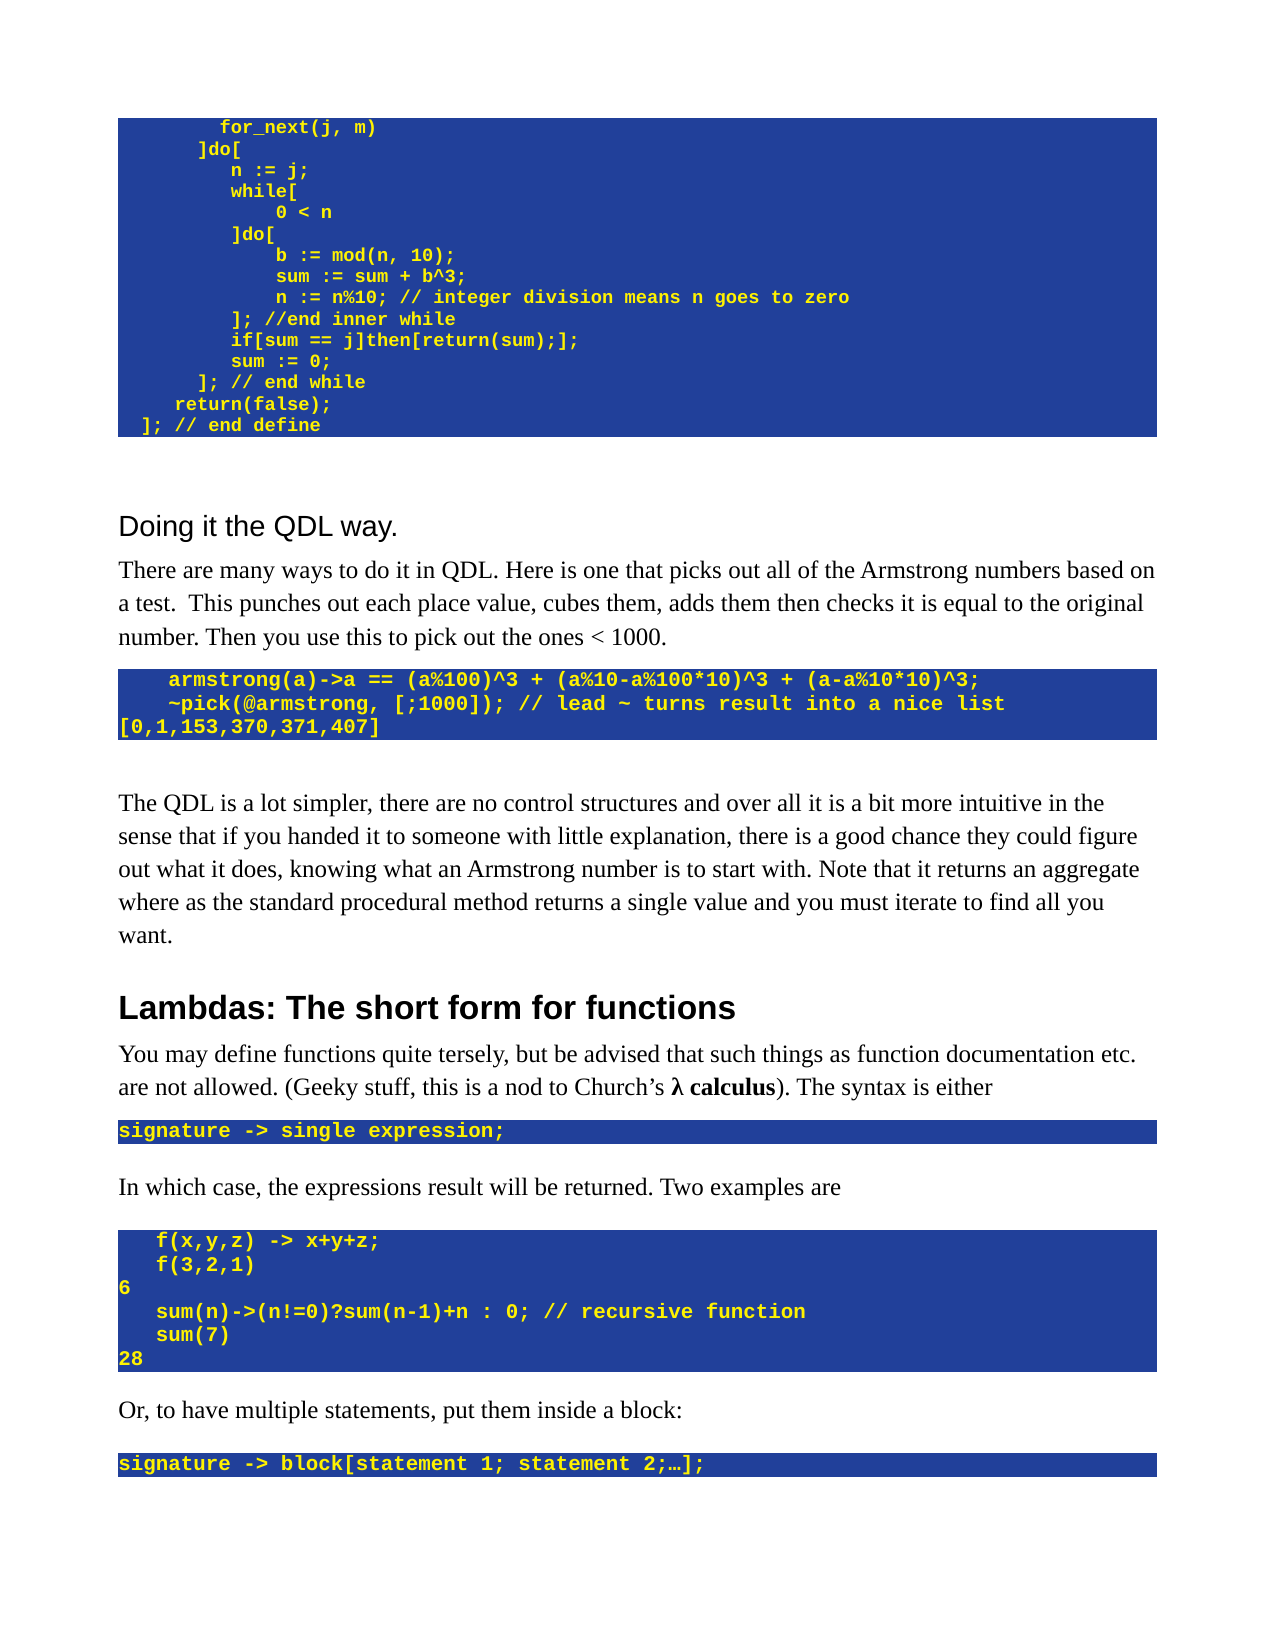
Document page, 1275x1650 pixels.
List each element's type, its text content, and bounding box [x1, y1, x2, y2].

text [0,1,153,370,371,407] [118, 716, 1157, 740]
text return(false); [118, 394, 1157, 416]
text if[sum == j]then[return(sum);]; [118, 331, 1157, 352]
text ]do[ [118, 224, 1157, 246]
text ]; //end inner while [118, 309, 1157, 331]
text armstrong(a)->a == (a%100)^3 + (a%10-a%100*10)^3 + (a-a%10*10)^3; [118, 669, 1157, 693]
text In which case, the expressions result will be returned. Two examples are [118, 1172, 1157, 1201]
text 0 < n [118, 203, 1157, 224]
text The QDL is a lot simpler, there are no control structures and over all it is a bit more intuitive in the sense that if you handed it to someone with little explanation, there is a good chance they could figure out what it does, knowing what an Armstrong number is to start with. Note that it returns an aggregate where as the standard procedural method returns a single value and you must iterate to find all you want. [118, 788, 1157, 948]
text sum(7) [118, 1324, 1157, 1348]
text 6 [118, 1277, 1157, 1301]
text while[ [118, 182, 1157, 203]
text sum(n)->(n!=0)?sum(n-1)+n : 0; // recursive function [118, 1301, 1157, 1324]
text b := mod(n, 10); [118, 246, 1157, 267]
text ]; // end define [118, 416, 1157, 437]
text ]; // end while [118, 373, 1157, 394]
text f(3,2,1) [118, 1253, 1157, 1277]
text n := n%10; // integer division means n goes to zero [118, 288, 1157, 309]
text f(x,y,z) -> x+y+z; [118, 1230, 1157, 1253]
text Or, to have multiple statements, put them inside a block: [118, 1395, 1157, 1424]
text ]do[ [118, 139, 1157, 161]
text 28 [118, 1348, 1157, 1372]
text sum := 0; [118, 352, 1157, 373]
text n := j; [118, 161, 1157, 182]
text There are many ways to do it in QDL. Here is one that picks out all of the Armstrong numbers based on a test. This punches out each place value, cubes them, adds them then checks it is equal to the original number. Then you use this to pick out the ones < 1000. [118, 556, 1157, 650]
text signature -> single expression; [118, 1120, 1157, 1144]
subtitle Lambdas: The short form for functions [118, 988, 1157, 1027]
text sum := sum + b^3; [118, 267, 1157, 288]
text ~pick(@armstrong, [;1000]); // lead ~ turns result into a nice list [118, 693, 1157, 716]
text for_next(j, m) [118, 118, 1157, 139]
text You may define functions quite tersely, but be advised that such things as function documentation etc. are not allowed. (Geeky stuff, this is a nod to Church’s λ calculus). The syntax is either [118, 1039, 1157, 1101]
text signature -> block[statement 1; statement 2;…]; [118, 1453, 1157, 1477]
subtitle Doing it the QDL way. [118, 509, 1157, 543]
